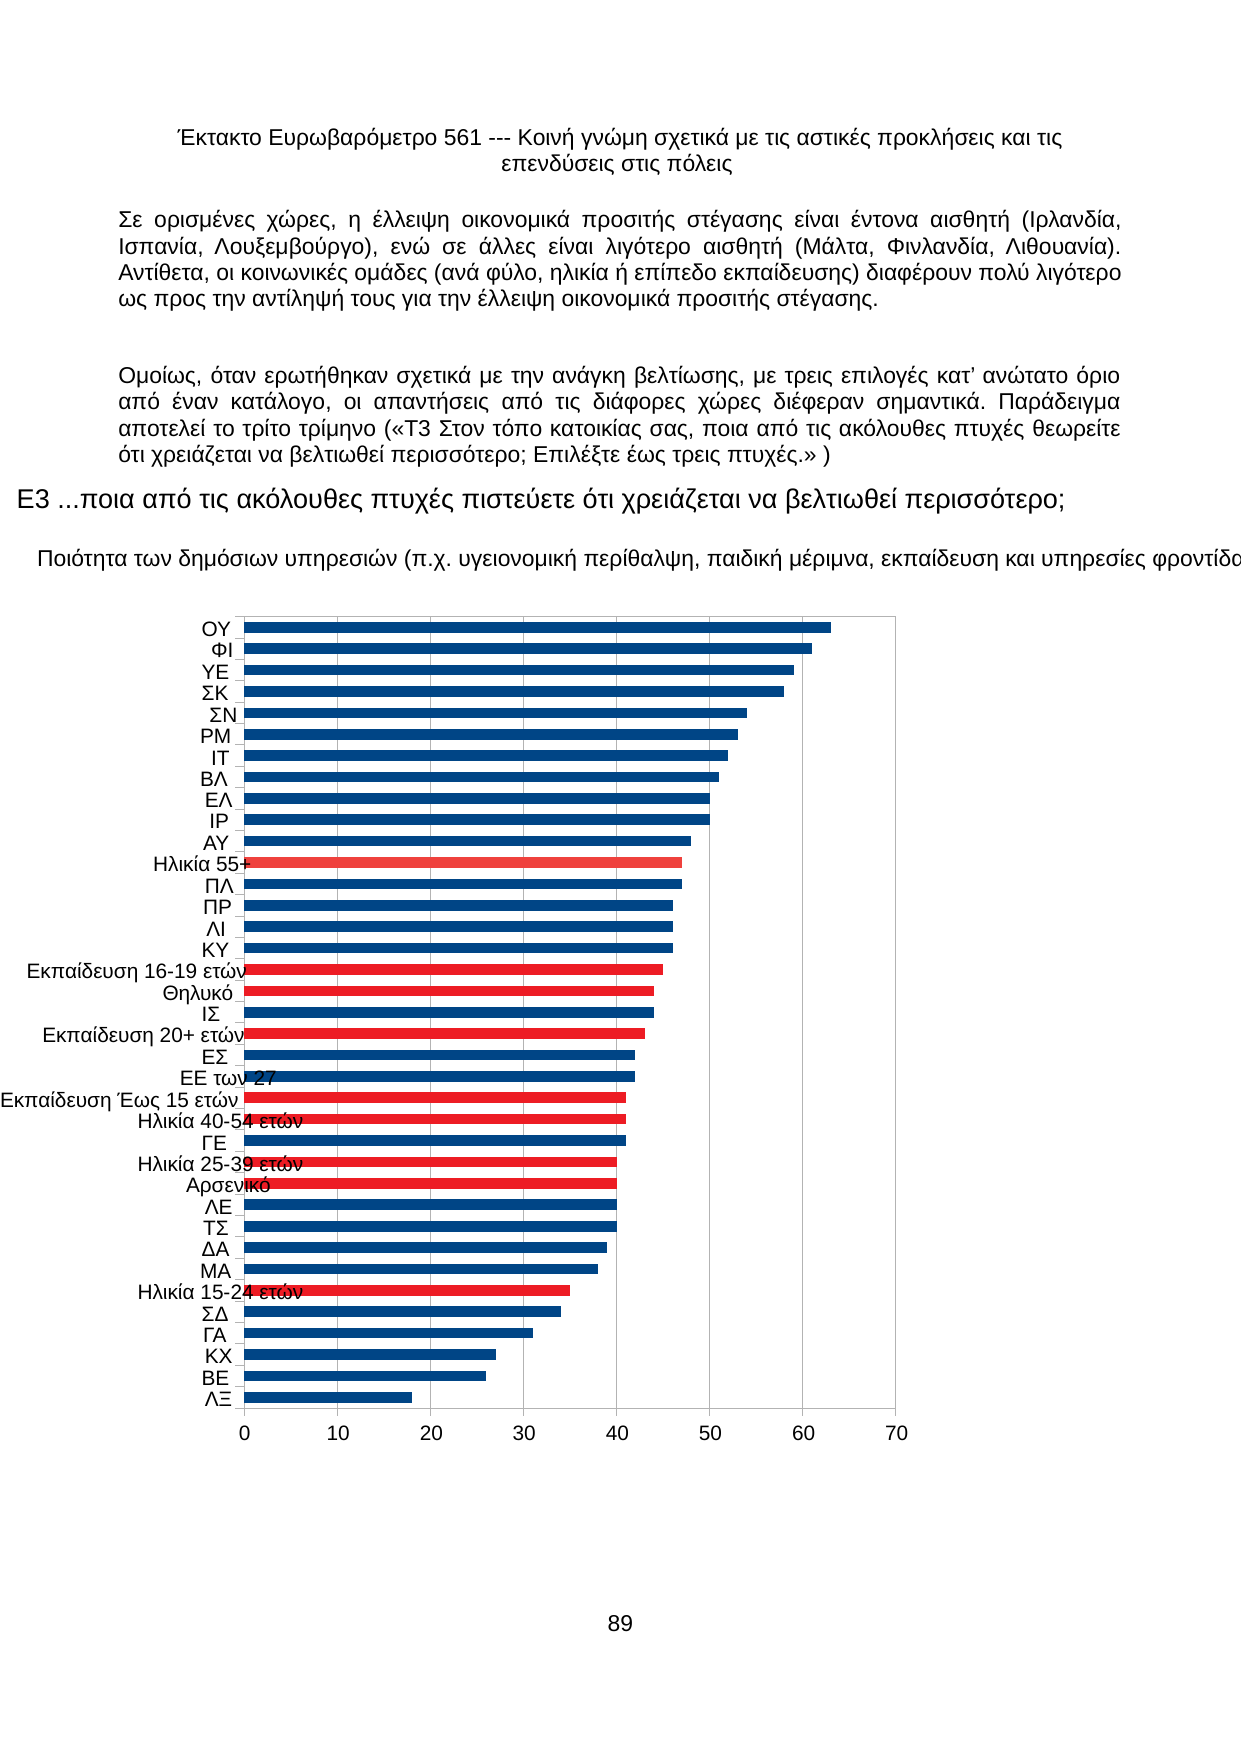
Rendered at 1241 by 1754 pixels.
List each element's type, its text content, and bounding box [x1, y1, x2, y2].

text Ομοίως, όταν ερωτήθηκαν σχετικά με την ανάγκη βελτίωσης, με τρεις επιλογές κατ’ ανώτατο όριο από έναν κατάλογο, οι απαντήσεις από τις διάφορες χώρες διέφεραν σημαντικά. Παράδειγμα αποτελεί το τρίτο τρίμηνο («Τ3 Στον τόπο κατοικίας σας, ποια από τις ακόλουθες πτυχές θεωρείτε ότι χρειάζεται να βελτιωθεί περισσότερο; Επιλέξτε έως τρεις πτυχές.» ) [118, 362, 1122, 467]
text Σε ορισμένες χώρες, η έλλειψη οικονομικά προσιτής στέγασης είναι έντονα αισθητή (Ιρλανδία, Ισπανία, Λουξεμβούργο), ενώ σε άλλες είναι λιγότερο αισθητή (Μάλτα, Φινλανδία, Λιθουανία). Αντίθετα, οι κοινωνικές ομάδες (ανά φύλο, ηλικία ή επίπεδο εκπαίδευσης) διαφέρουν πολύ λιγότερο ως προς την αντίληψή τους για την έλλειψη οικονομικά προσιτής στέγασης. [118, 206, 1122, 312]
